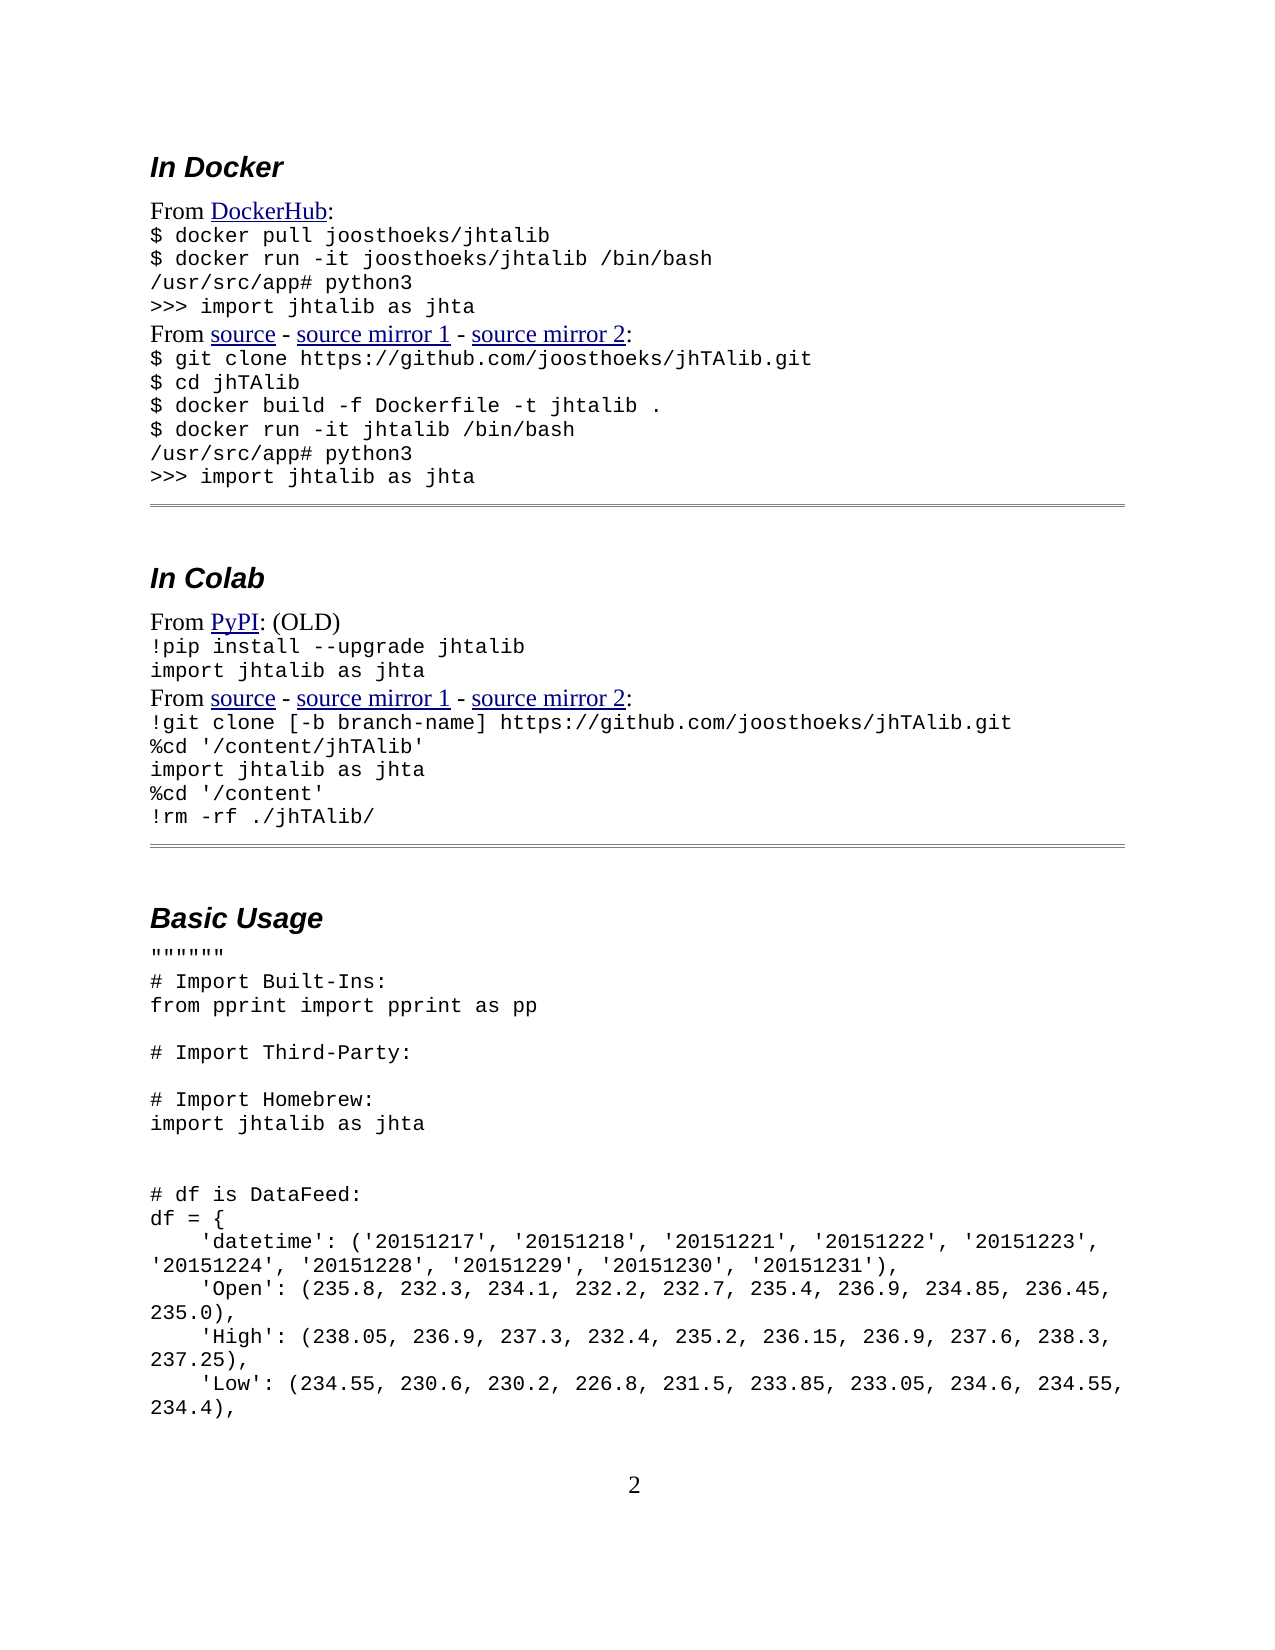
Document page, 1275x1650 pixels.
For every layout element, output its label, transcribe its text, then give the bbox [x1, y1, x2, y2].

text !pip install --upgrade jhtalib [150, 636, 1125, 659]
text %cd '/content' [150, 783, 1125, 807]
text 'Open': (235.8, 232.3, 234.1, 232.2, 232.7, 235.4, 236.9, 234.85, 236.45, 235.0), [150, 1278, 1125, 1326]
text !rm -rf ./jhTAlib/ [150, 807, 1125, 830]
text # Import Built-Ins: [150, 971, 1125, 995]
subtitle Basic Usage [150, 901, 1125, 935]
text %cd '/content/jhTAlib' [150, 736, 1125, 759]
text From PyPI: (OLD) [150, 607, 1125, 636]
text # df is DataFeed: [150, 1184, 1125, 1207]
text from pprint import pprint as pp [150, 995, 1125, 1018]
text # Import Third-Party: [150, 1042, 1125, 1066]
text !git clone [-b branch-name] https://github.com/joosthoeks/jhTAlib.git [150, 712, 1125, 736]
text df = { [150, 1207, 1125, 1231]
text $ docker build -f Dockerfile -t jhtalib . [150, 395, 1125, 419]
text 'datetime': ('20151217', '20151218', '20151221', '20151222', '20151223', '20151224', '20151228', '20151229', '20151230', '20151231'), [150, 1231, 1125, 1278]
text /usr/src/app# python3 [150, 272, 1125, 296]
text $ docker run -it joosthoeks/jhtalib /bin/bash [150, 248, 1125, 272]
text From source - source mirror 1 - source mirror 2: [150, 683, 1125, 712]
text import jhtalib as jhta [150, 1113, 1125, 1137]
subtitle In Docker [150, 150, 1125, 183]
text >>> import jhtalib as jhta [150, 296, 1125, 319]
subtitle In Colab [150, 561, 1125, 595]
text From source - source mirror 1 - source mirror 2: [150, 319, 1125, 348]
text From DockerHub: [150, 196, 1125, 225]
text $ cd jhTAlib [150, 372, 1125, 395]
text $ git clone https://github.com/joosthoeks/jhTAlib.git [150, 348, 1125, 372]
text >>> import jhtalib as jhta [150, 466, 1125, 490]
text 'Low': (234.55, 230.6, 230.2, 226.8, 231.5, 233.85, 233.05, 234.6, 234.55, 234.4), [150, 1373, 1125, 1420]
text import jhtalib as jhta [150, 759, 1125, 783]
text import jhtalib as jhta [150, 659, 1125, 683]
text /usr/src/app# python3 [150, 443, 1125, 466]
text $ docker run -it jhtalib /bin/bash [150, 419, 1125, 443]
text $ docker pull joosthoeks/jhtalib [150, 225, 1125, 248]
text # Import Homebrew: [150, 1089, 1125, 1113]
text 'High': (238.05, 236.9, 237.3, 232.4, 235.2, 236.15, 236.9, 237.6, 238.3, 237.25), [150, 1326, 1125, 1373]
text """""" [150, 947, 1125, 971]
